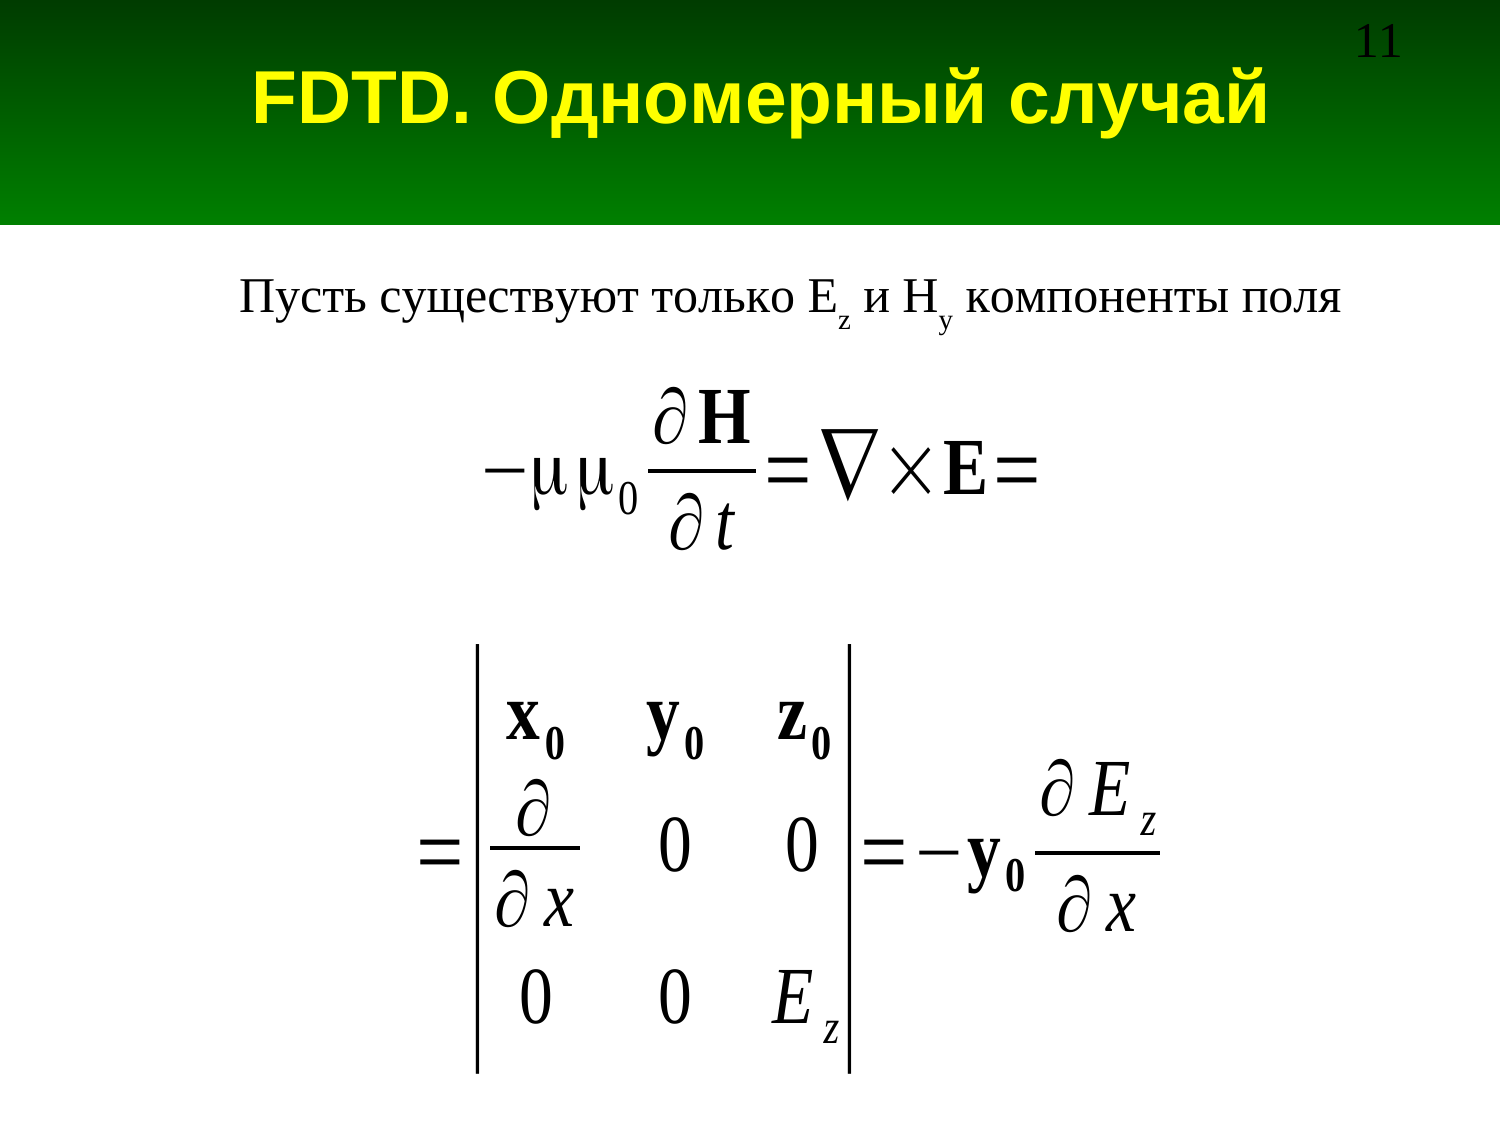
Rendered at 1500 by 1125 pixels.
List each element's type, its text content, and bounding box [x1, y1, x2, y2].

chart [396, 637, 1182, 1075]
title FDTD. Одномерный случай [123, 0, 1399, 188]
text_box Пусть существуют только Ez и Hy компоненты поля [224, 255, 1345, 343]
chart [461, 372, 1063, 567]
